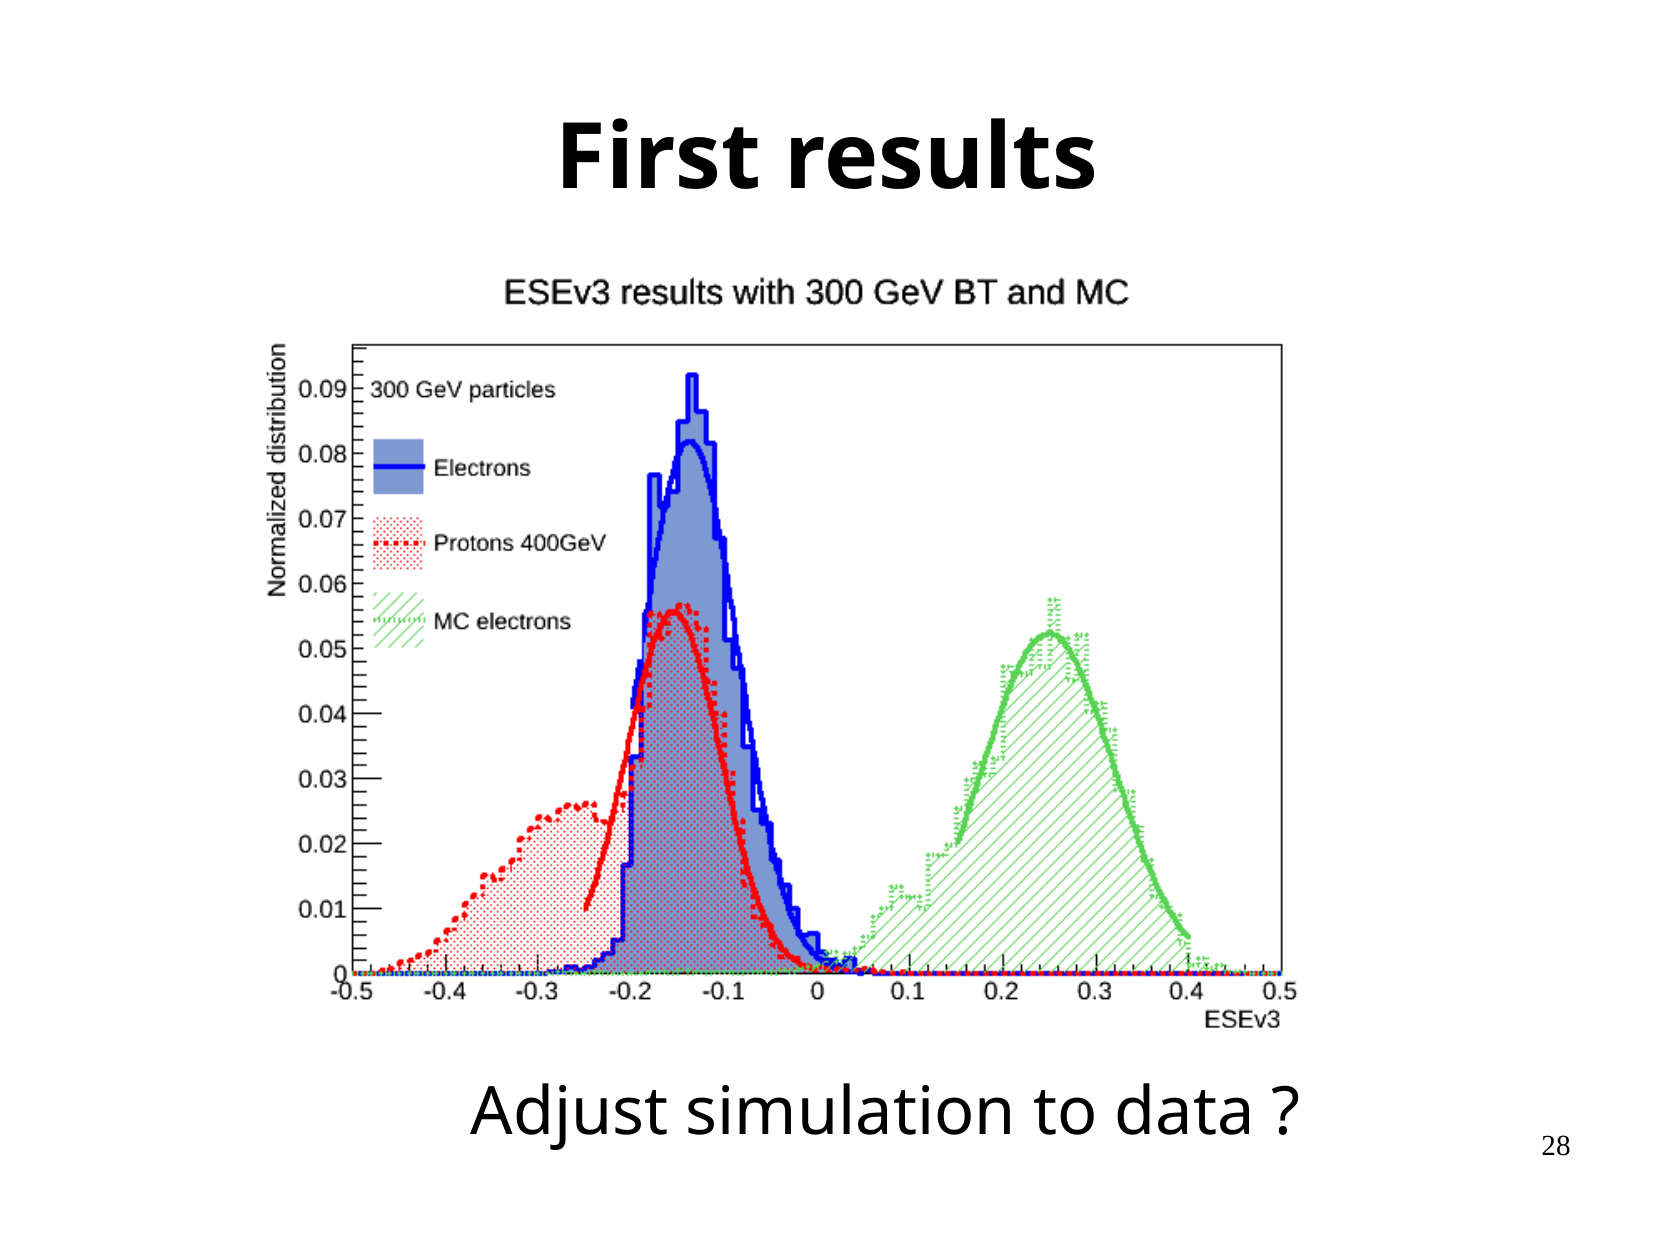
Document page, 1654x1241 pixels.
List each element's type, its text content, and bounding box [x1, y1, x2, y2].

picture [237, 266, 1398, 1053]
title First results [82, 49, 1571, 257]
list Adjust simulation to data ? [399, 1063, 1316, 1178]
